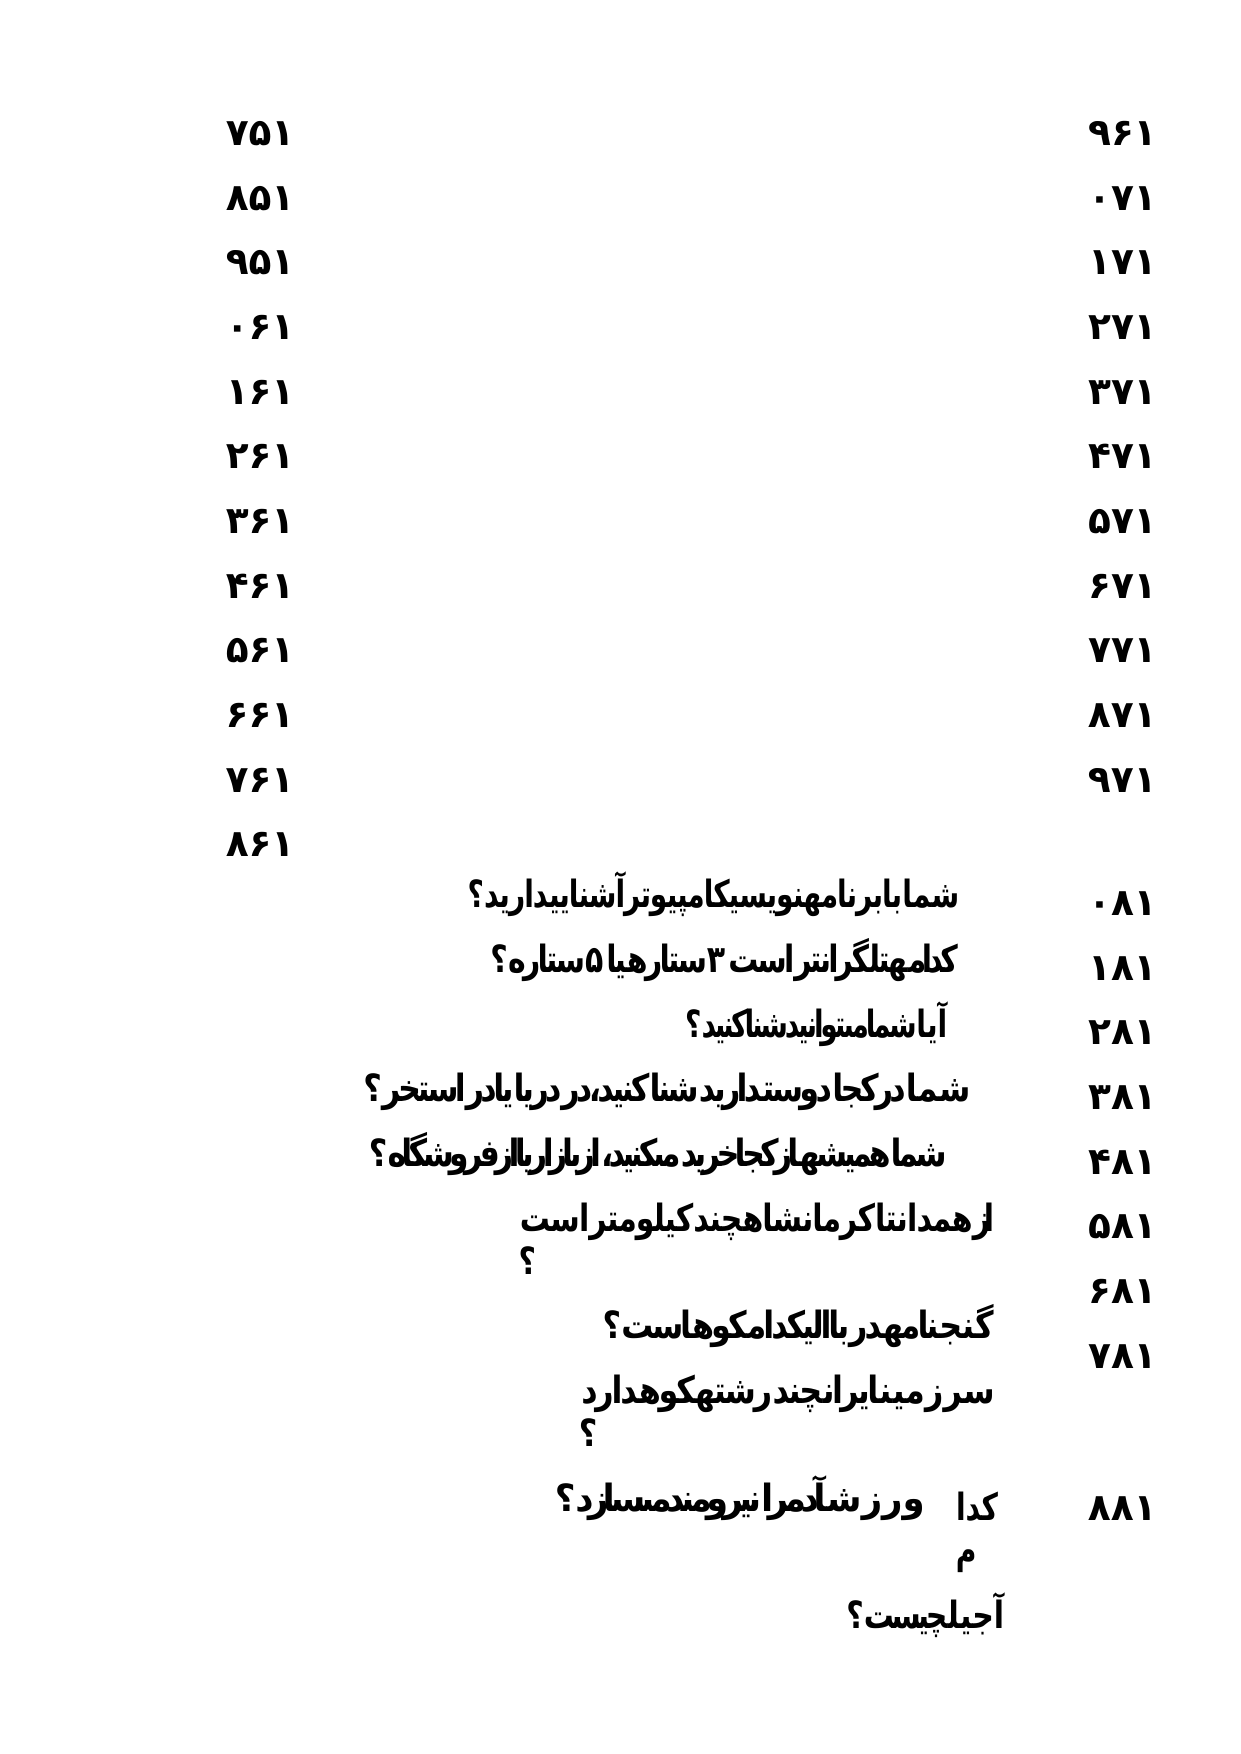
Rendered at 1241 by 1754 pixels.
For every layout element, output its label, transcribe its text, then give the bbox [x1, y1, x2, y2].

text کدامھتلگرانتراست٣ستارهيا۵ستاره؟ [491, 937, 1004, 980]
text ۵۶١ [226, 628, 1004, 671]
text ٢۶١ [226, 434, 1004, 477]
text ٠٧١ [1088, 175, 1201, 218]
text ۶٨١ [1088, 1268, 1201, 1312]
text ٨۶١ [226, 822, 1004, 865]
text ٠۶١ [226, 304, 1004, 347]
text ٧۵١ [226, 110, 1004, 153]
text شمابابرنامهنويسیکامپيوترآشنايیداريد؟ [468, 873, 1004, 916]
text ورزشآدمرانيرومندمىسازد؟ [555, 1476, 937, 1519]
text ٨٧١ [1088, 693, 1201, 736]
text ۵٧١ [1088, 498, 1201, 542]
text ۴۶١ [226, 563, 1004, 606]
text گنجنامهدرباالیکدامکوهاست؟ [603, 1304, 1004, 1347]
text ١۶١ [226, 369, 1004, 412]
text شمادرکجادوستداريدشناکنيد،دردريايادراستخر؟ [329, 1067, 1004, 1110]
text ٩۵١ [226, 240, 1004, 283]
text ۶٧١ [1088, 563, 1201, 606]
text آياشمامىتوانيدشناکنيد؟ [685, 1002, 1004, 1045]
text ٨۵١ [226, 175, 1004, 218]
text ۴٨١ [1088, 1139, 1201, 1182]
text ۴٧١ [1088, 434, 1201, 477]
text کدام [956, 1485, 1004, 1572]
text ١٧١ [1088, 240, 1201, 283]
text ٣۶١ [226, 498, 1004, 542]
text ١٨١ [1088, 945, 1201, 988]
text ۵٨١ [1088, 1204, 1201, 1247]
text ۶۶١ [226, 692, 1004, 736]
text شماھميشهازکجاخريدمىکنيد،ازبازارياازفروشگاه؟ [311, 1131, 1004, 1174]
text آجيلچيست؟ [146, 1593, 1004, 1636]
text ٨٨١ [1088, 1485, 1201, 1528]
text ٧٨١ [1088, 1333, 1201, 1376]
text سرزمينايرانچندرشتهکوهدارد؟ [579, 1368, 1004, 1455]
text ٢٧١ [1088, 304, 1201, 348]
text ٧۶١ [226, 757, 1004, 800]
text ازھمدانتاکرمانشاهچندکيلومتراست؟ [519, 1196, 1004, 1282]
text ٩٧١ [1088, 757, 1201, 800]
text ٠٨١ [1088, 880, 1201, 923]
text ٩۶١ [1088, 110, 1201, 153]
text ٣٨١ [1088, 1074, 1201, 1117]
text ٧٧١ [1088, 628, 1201, 671]
text ٢٨١ [1088, 1010, 1201, 1053]
text ٣٧١ [1088, 369, 1201, 412]
